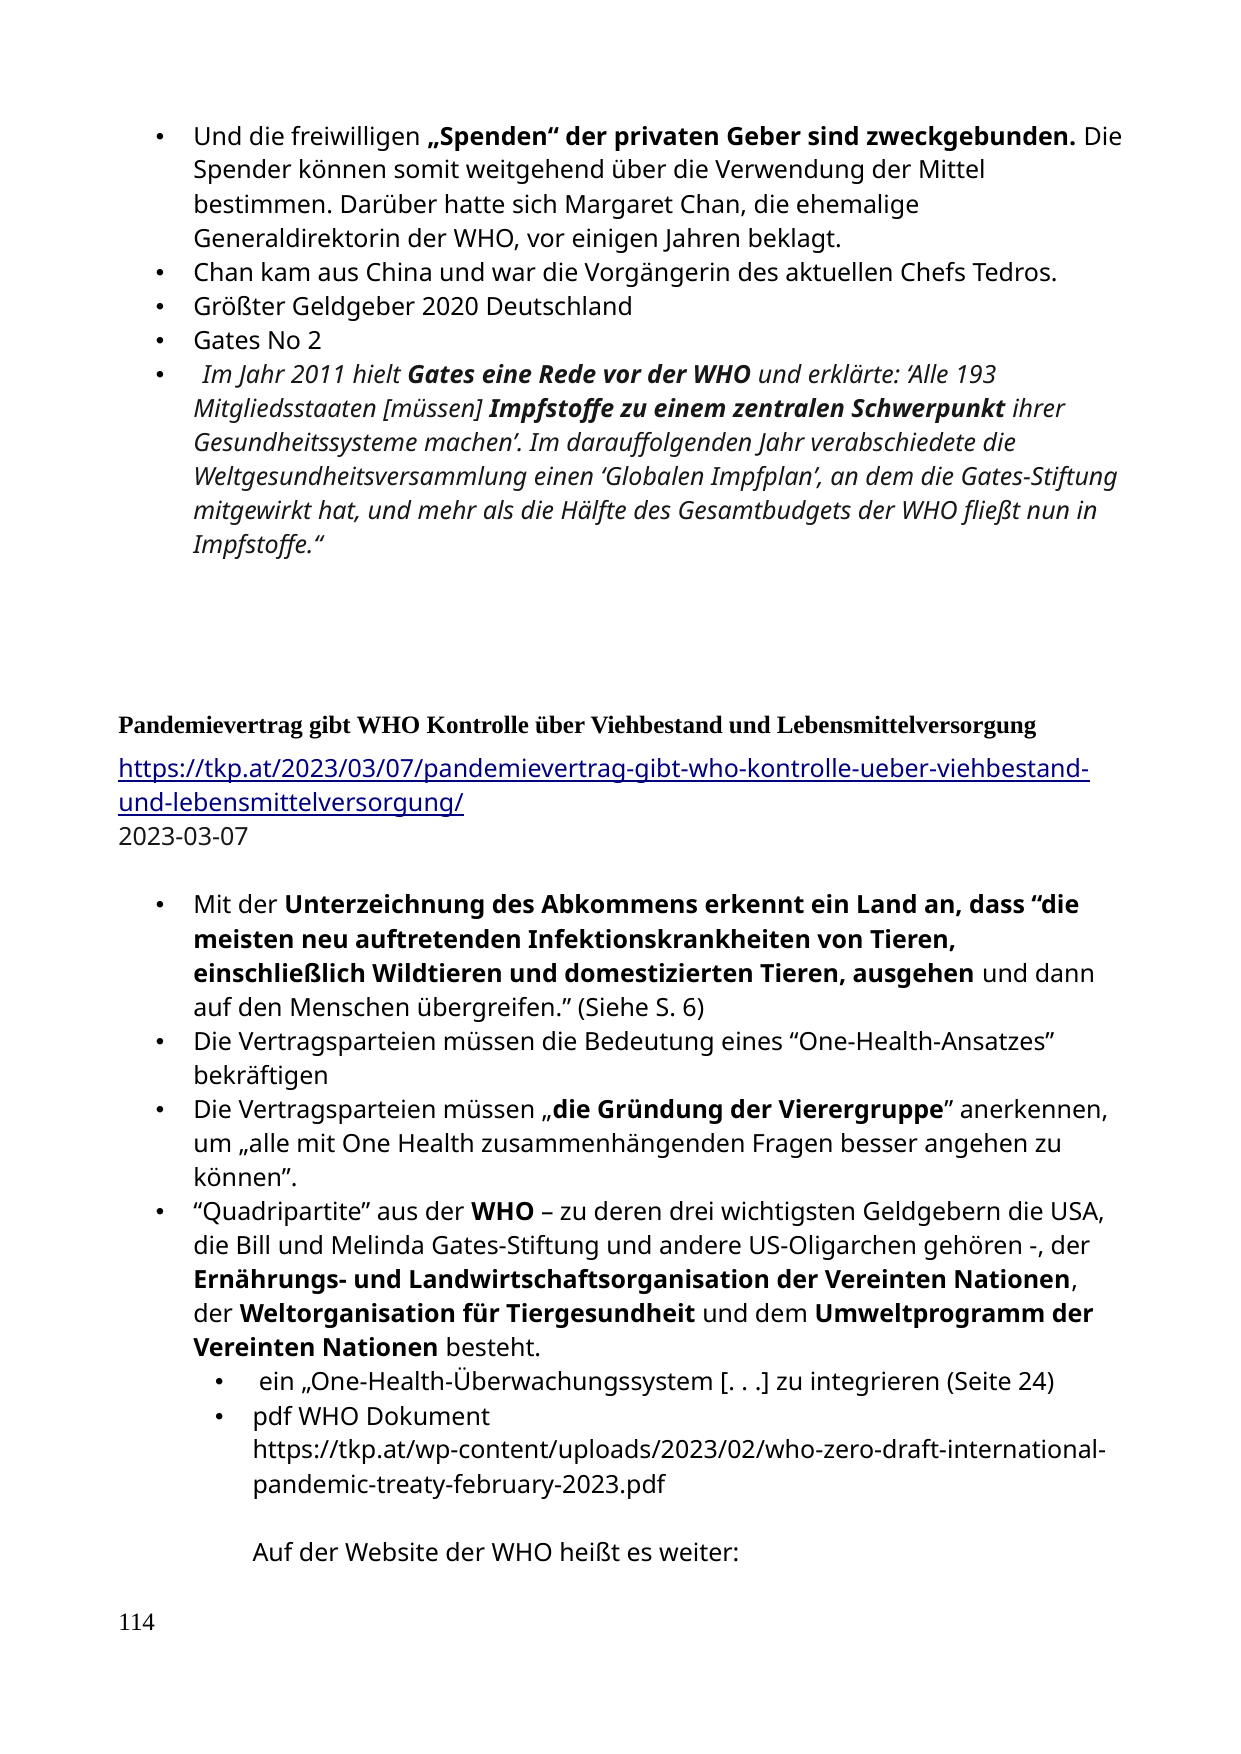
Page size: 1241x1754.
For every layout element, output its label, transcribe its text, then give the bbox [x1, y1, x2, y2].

list Die Vertragsparteien müssen „die Gründung der Vierergruppe” anerkennen, um „alle mit One Health zusammenhängenden Fragen besser angehen zu können”. [156, 1092, 1122, 1194]
list Chan kam aus China und war die Vorgängerin des aktuellen Chefs Tedros. [156, 254, 1122, 288]
list Die Vertragsparteien müssen die Bedeutung eines “One-Health-Ansatzes” bekräftigen [156, 1023, 1122, 1092]
text https://tkp.at/2023/03/07/pandemievertrag-gibt-who-kontrolle-ueber-viehbestand-und-lebensmittelversorgung/ [118, 751, 1122, 819]
list Größter Geldgeber 2020 Deutschland [156, 288, 1122, 322]
list https://tkp.at/wp-content/uploads/2023/02/who-zero-draft-international-pandemic-treaty-february-2023.pdf [215, 1432, 1122, 1500]
text 2023-03-07 [118, 819, 1122, 853]
subtitle Pandemievertrag gibt WHO Kontrolle über Viehbestand und Lebensmittelversorgung [118, 710, 1122, 738]
list Im Jahr 2011 hielt Gates eine Rede vor der WHO und erklärte: ‘Alle 193 Mitgliedsstaaten [müssen] Impfstoffe zu einem zentralen Schwerpunkt ihrer Gesundheitssysteme machen’. Im darauffolgenden Jahr verabschiedete die Weltgesundheitsversammlung einen ‘Globalen Impfplan’, an dem die Gates-Stiftung mitgewirkt hat, und mehr als die Hälfte des Gesamtbudgets der WHO fließt nun in Impfstoffe.“ [156, 357, 1122, 561]
list Mit der Unterzeichnung des Abkommens erkennt ein Land an, dass “die meisten neu auftretenden Infektionskrankheiten von Tieren, einschließlich Wildtieren und domestizierten Tieren, ausgehen und dann auf den Menschen übergreifen.” (Siehe S. 6) [156, 887, 1122, 1023]
list Und die freiwilligen „Spenden“ der privaten Geber sind zweckgebunden. Die Spender können somit weitgehend über die Verwendung der Mittel bestimmen. Darüber hatte sich Margaret Chan, die ehemalige Generaldirektorin der WHO, vor einigen Jahren beklagt. [156, 118, 1122, 254]
list Gates No 2 [156, 322, 1122, 357]
list ein „One-Health-Überwachungssystem [. . .] zu integrieren (Seite 24) [215, 1364, 1122, 1398]
list Auf der Website der WHO heißt es weiter: [215, 1534, 1122, 1568]
list “Quadripartite” aus der WHO – zu deren drei wichtigsten Geldgebern die USA, die Bill und Melinda Gates-Stiftung und andere US-Oligarchen gehören -, der Ernährungs- und Landwirtschaftsorganisation der Vereinten Nationen, der Weltorganisation für Tiergesundheit und dem Umweltprogramm der Vereinten Nationen besteht. [156, 1194, 1122, 1364]
list pdf WHO Dokument [215, 1398, 1122, 1432]
